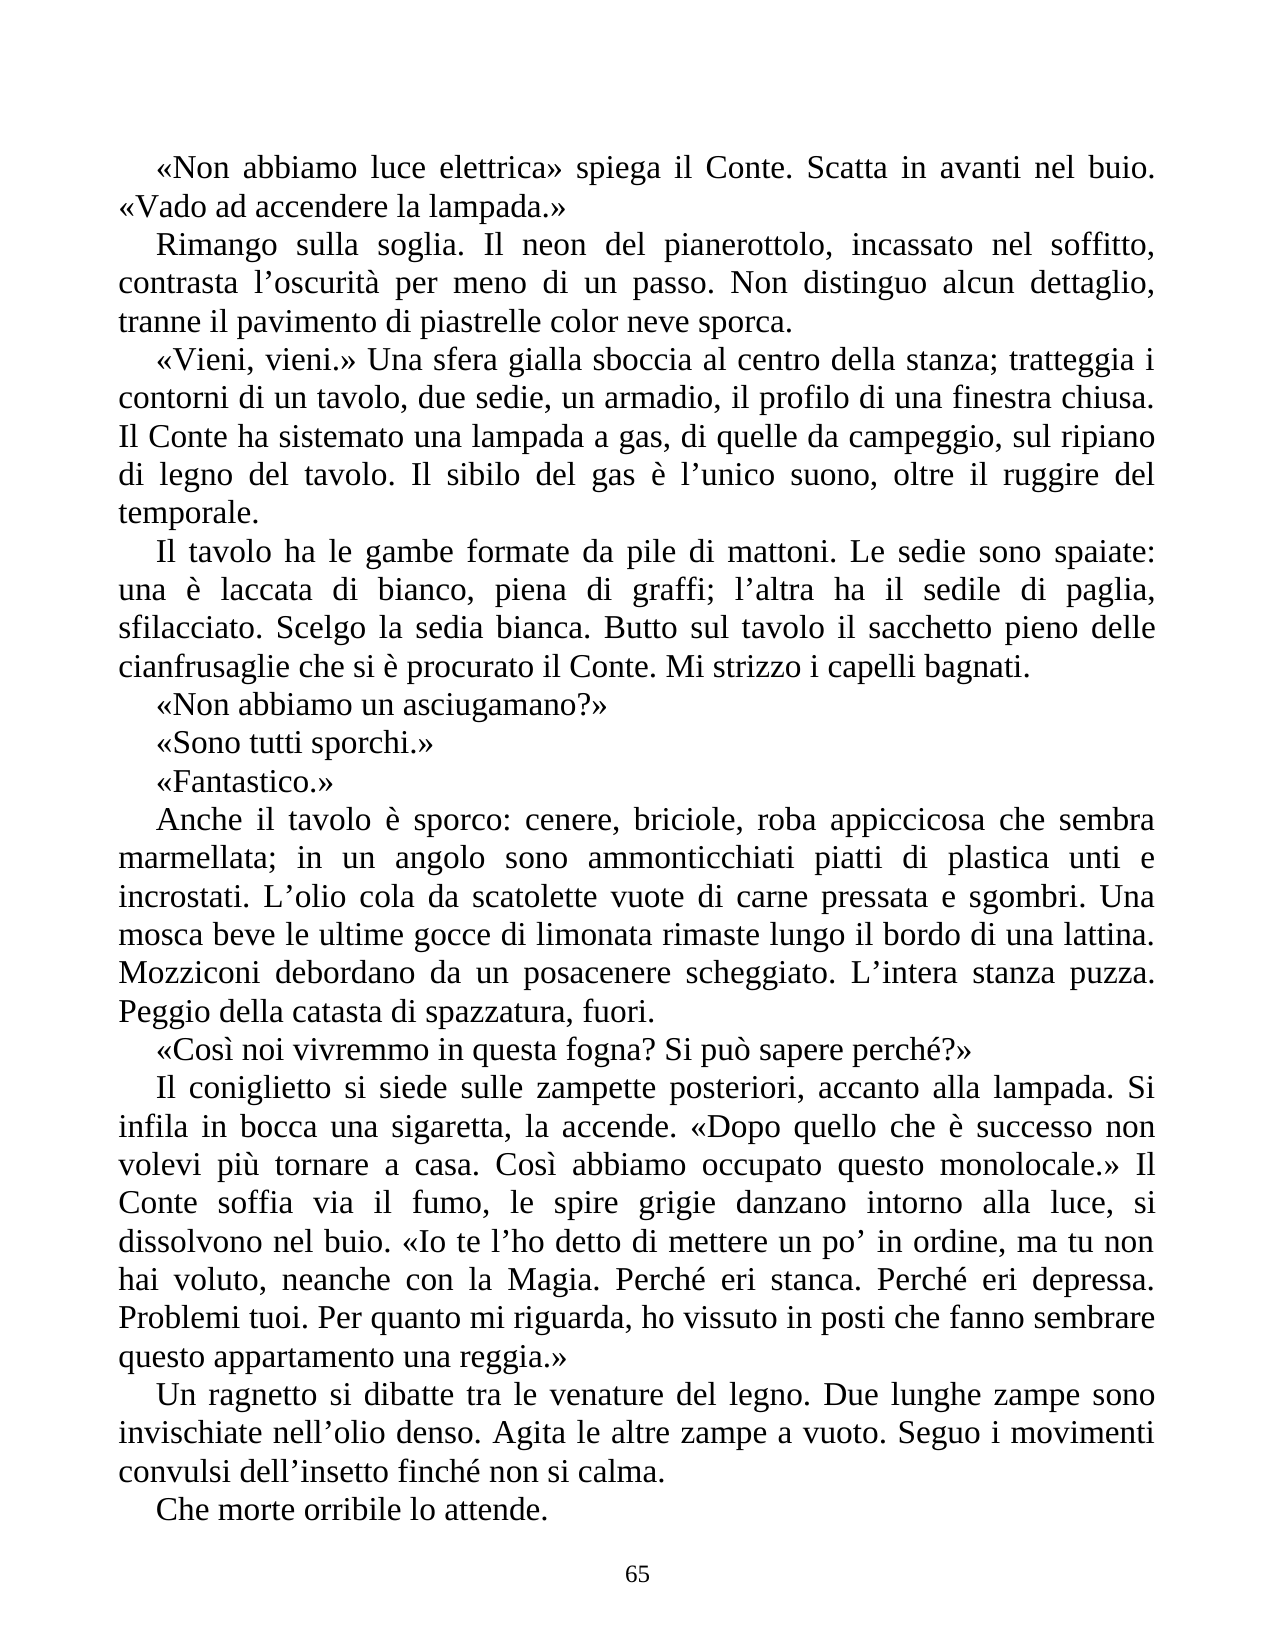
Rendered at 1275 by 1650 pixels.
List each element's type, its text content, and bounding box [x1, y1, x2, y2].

text Un ragnetto si dibatte tra le venature del legno. Due lunghe zampe sono invischiate nell’olio denso. Agita le altre zampe a vuoto. Seguo i movimenti convulsi dell’insetto finché non si calma. [118, 1374, 1157, 1489]
text Rimango sulla soglia. Il neon del pianerottolo, incassato nel soffitto, contrasta l’oscurità per meno di un passo. Non distinguo alcun dettaglio, tranne il pavimento di piastrelle color neve sporca. [118, 224, 1157, 339]
text «Non abbiamo luce elettrica» spiega il Conte. Scatta in avanti nel buio. «Vado ad accendere la lampada.» [118, 148, 1157, 224]
text «Vieni, vieni.» Una sfera gialla sboccia al centro della stanza; tratteggia i contorni di un tavolo, due sedie, un armadio, il profilo di una finestra chiusa. Il Conte ha sistemato una lampada a gas, di quelle da campeggio, sul ripiano di legno del tavolo. Il sibilo del gas è l’unico suono, oltre il ruggire del temporale. [118, 339, 1157, 531]
text «Sono tutti sporchi.» [118, 723, 1157, 761]
text «Così noi vivremmo in questa fogna? Si può sapere perché?» [118, 1029, 1157, 1068]
text Il tavolo ha le gambe formate da pile di mattoni. Le sedie sono spaiate: una è laccata di bianco, piena di graffi; l’altra ha il sedile di paglia, sfilacciato. Scelgo la sedia bianca. Butto sul tavolo il sacchetto pieno delle cianfrusaglie che si è procurato il Conte. Mi strizzo i capelli bagnati. [118, 531, 1157, 684]
text Anche il tavolo è sporco: cenere, briciole, roba appiccicosa che sembra marmellata; in un angolo sono ammonticchiati piatti di plastica unti e incrostati. L’olio cola da scatolette vuote di carne pressata e sgombri. Una mosca beve le ultime gocce di limonata rimaste lungo il bordo di una lattina. Mozziconi debordano da un posacenere scheggiato. L’intera stanza puzza. Peggio della catasta di spazzatura, fuori. [118, 799, 1157, 1029]
text «Fantastico.» [118, 761, 1157, 799]
text Che morte orribile lo attende. [118, 1489, 1157, 1528]
text «Non abbiamo un asciugamano?» [118, 684, 1157, 723]
text Il coniglietto si siede sulle zampette posteriori, accanto alla lampada. Si infila in bocca una sigaretta, la accende. «Dopo quello che è successo non volevi più tornare a casa. Così abbiamo occupato questo monolocale.» Il Conte soffia via il fumo, le spire grigie danzano intorno alla luce, si dissolvono nel buio. «Io te l’ho detto di mettere un po’ in ordine, ma tu non hai voluto, neanche con la Magia. Perché eri stanca. Perché eri depressa. Problemi tuoi. Per quanto mi riguarda, ho vissuto in posti che fanno sembrare questo appartamento una reggia.» [118, 1068, 1157, 1374]
